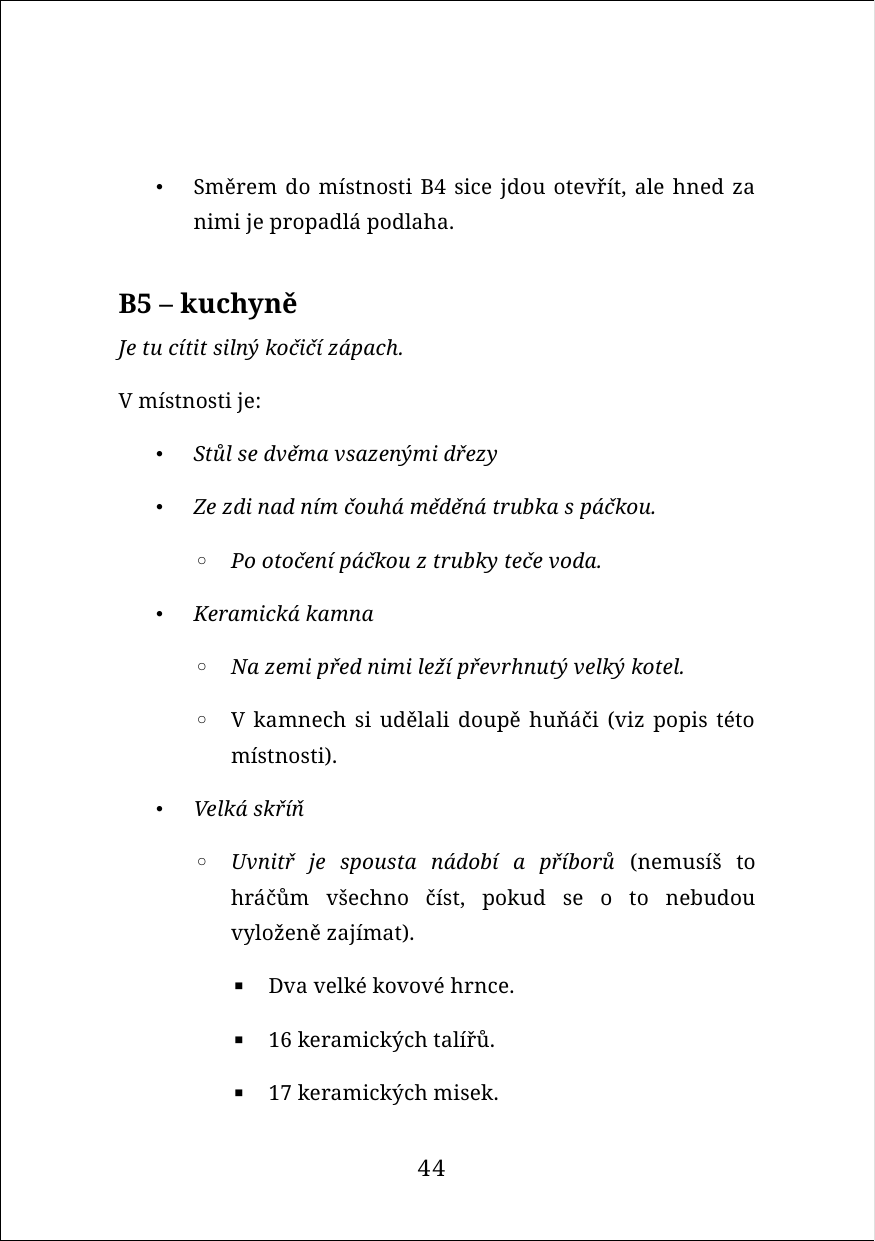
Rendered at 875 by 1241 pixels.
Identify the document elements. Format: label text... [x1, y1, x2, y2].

list Keramická kamna [156, 599, 756, 627]
list Uvnitř je spousta nádobí a příborů (nemusíš to hráčům všechno číst, pokud se o to nebudou vyloženě zajímat). [193, 847, 756, 947]
list Stůl se dvěma vsazenými dřezy [156, 439, 756, 468]
list 17 keramických misek. [231, 1078, 756, 1107]
list V kamnech si udělali doupě huňáči (viz popis této místnosti). [193, 705, 756, 769]
text V místnosti je: [118, 386, 756, 414]
list Dva velké kovové hrnce. [231, 972, 756, 1000]
list Na zemi před nimi leží převrhnutý velký kotel. [193, 652, 756, 681]
subtitle B5 – kuchyně [118, 284, 756, 321]
list Směrem do místnosti B4 sice jdou otevřít, ale hned za nimi je propadlá podlaha. [156, 172, 756, 236]
text Je tu cítit silný kočičí zápach. [118, 333, 756, 361]
list Velká skříň [156, 794, 756, 823]
list Po otočení páčkou z trubky teče voda. [193, 546, 756, 574]
list 16 keramických talířů. [231, 1025, 756, 1053]
list Ze zdi nad ním čouhá měděná trubka s páčkou. [156, 492, 756, 521]
